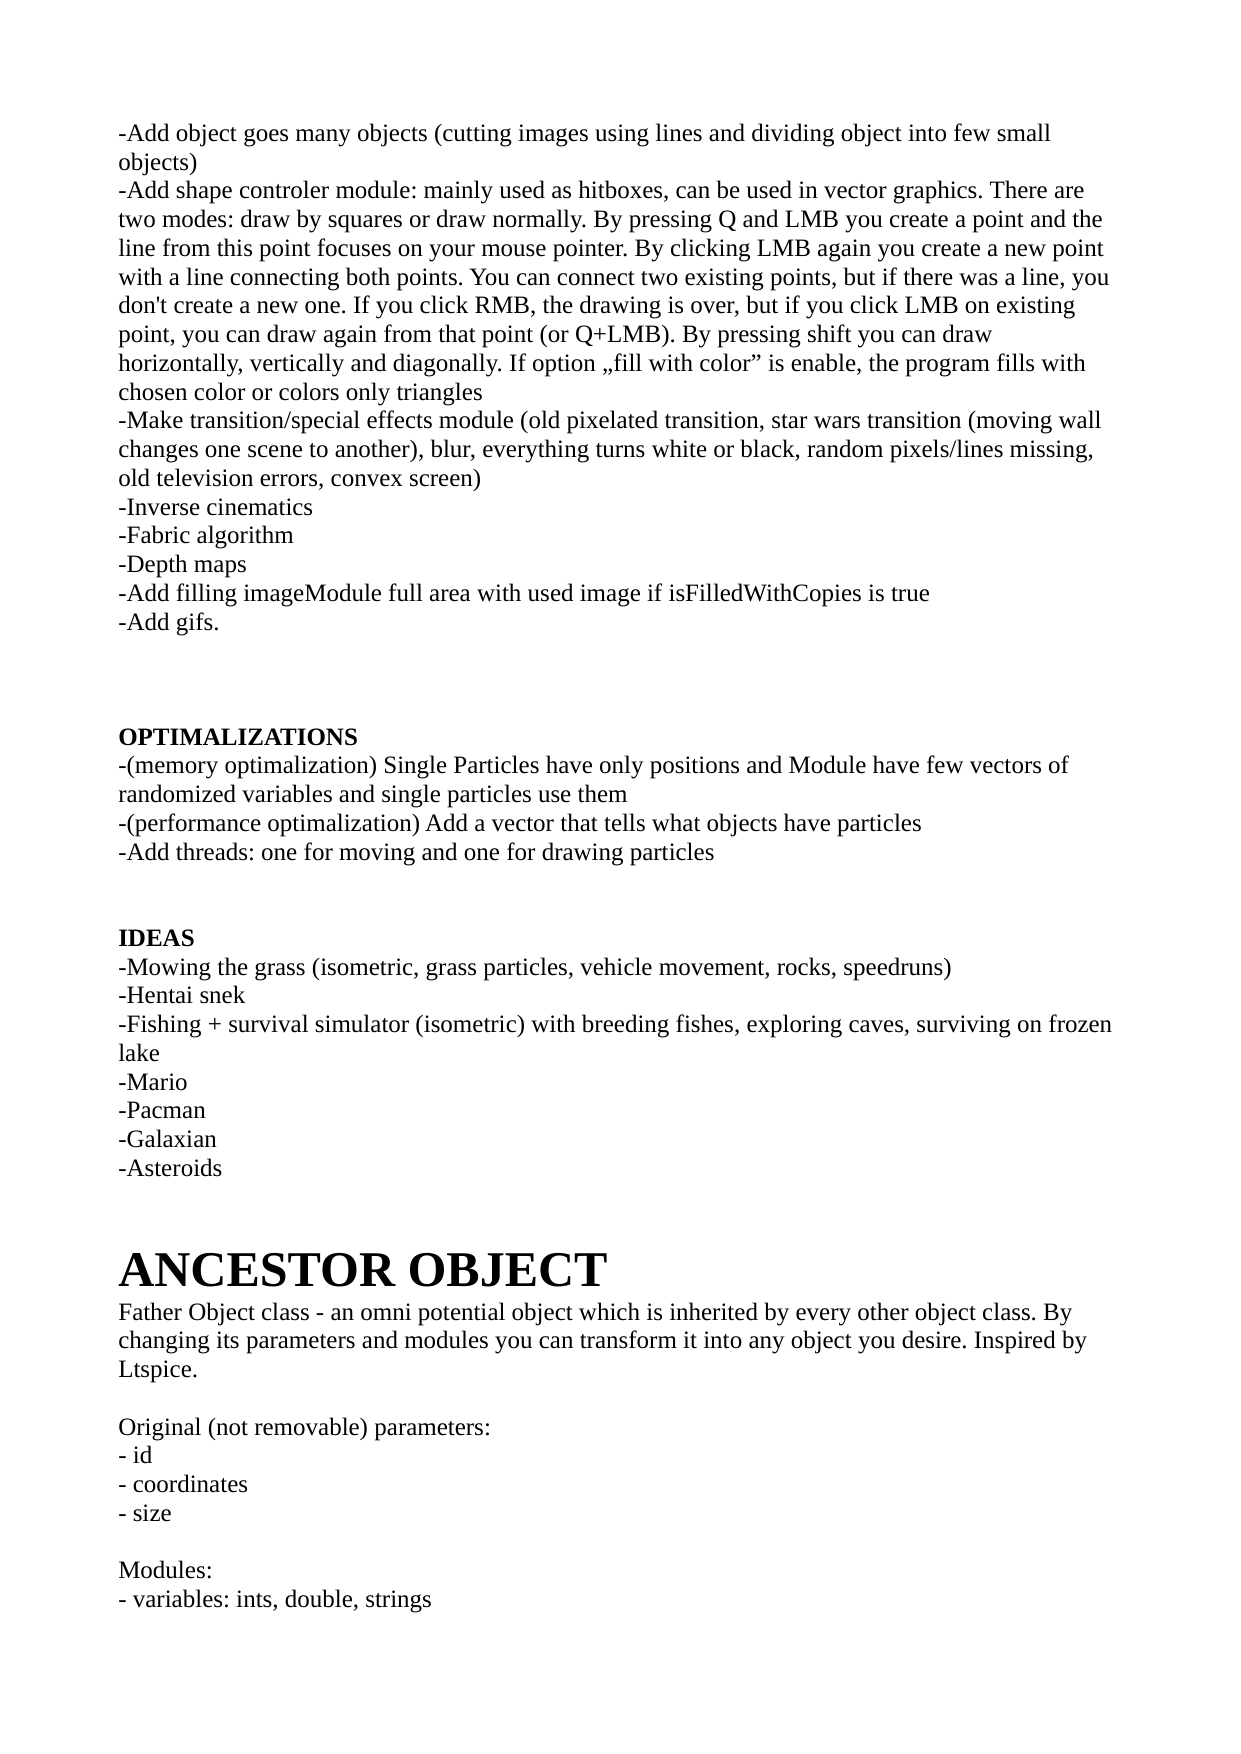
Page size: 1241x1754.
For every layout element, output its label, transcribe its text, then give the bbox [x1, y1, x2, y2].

text -Add object goes many objects (cutting images using lines and dividing object into few small objects) [118, 118, 1122, 176]
text -Add filling imageModule full area with used image if isFilledWithCopies is true [118, 578, 1122, 607]
text Modules: [118, 1556, 1122, 1584]
text -Galaxian [118, 1124, 1122, 1153]
text -(memory optimalization) Single Particles have only positions and Module have few vectors of randomized variables and single particles use them [118, 751, 1122, 808]
text - id [118, 1441, 1122, 1469]
text -Fishing + survival simulator (isometric) with breeding fishes, exploring caves, surviving on frozen lake [118, 1009, 1122, 1067]
text -Add gifs. [118, 607, 1122, 636]
text - size [118, 1498, 1122, 1527]
text -Asteroids [118, 1153, 1122, 1182]
text -Inverse cinematics [118, 492, 1122, 521]
text ANCESTOR OBJECT [118, 1239, 1122, 1297]
text -Mowing the grass (isometric, grass particles, vehicle movement, rocks, speedruns) [118, 952, 1122, 981]
text IDEAS [118, 923, 1122, 952]
text -Pacman [118, 1096, 1122, 1124]
text -(performance optimalization) Add a vector that tells what objects have particles [118, 808, 1122, 837]
text -Add shape controler module: mainly used as hitboxes, can be used in vector graphics. There are two modes: draw by squares or draw normally. By pressing Q and LMB you create a point and the line from this point focuses on your mouse pointer. By clicking LMB again you create a new point with a line connecting both points. You can connect two existing points, but if there was a line, you don't create a new one. If you click RMB, the drawing is over, but if you click LMB on existing point, you can draw again from that point (or Q+LMB). By pressing shift you can draw horizontally, vertically and diagonally. If option „fill with color” is enable, the program fills with chosen color or colors only triangles [118, 176, 1122, 406]
text -Hentai snek [118, 981, 1122, 1009]
text -Make transition/special effects module (old pixelated transition, star wars transition (moving wall changes one scene to another), blur, everything turns white or black, random pixels/lines missing, old television errors, convex screen) [118, 406, 1122, 492]
text -Mario [118, 1067, 1122, 1096]
text -Fabric algorithm [118, 521, 1122, 549]
text - coordinates [118, 1469, 1122, 1498]
text -Add threads: one for moving and one for drawing particles [118, 837, 1122, 866]
text Original (not removable) parameters: [118, 1412, 1122, 1441]
text Father Object class - an omni potential object which is inherited by every other object class. By changing its parameters and modules you can transform it into any object you desire. Inspired by Ltspice. [118, 1297, 1122, 1383]
text -Depth maps [118, 549, 1122, 578]
text OPTIMALIZATIONS [118, 722, 1122, 751]
text - variables: ints, double, strings [118, 1584, 1122, 1613]
